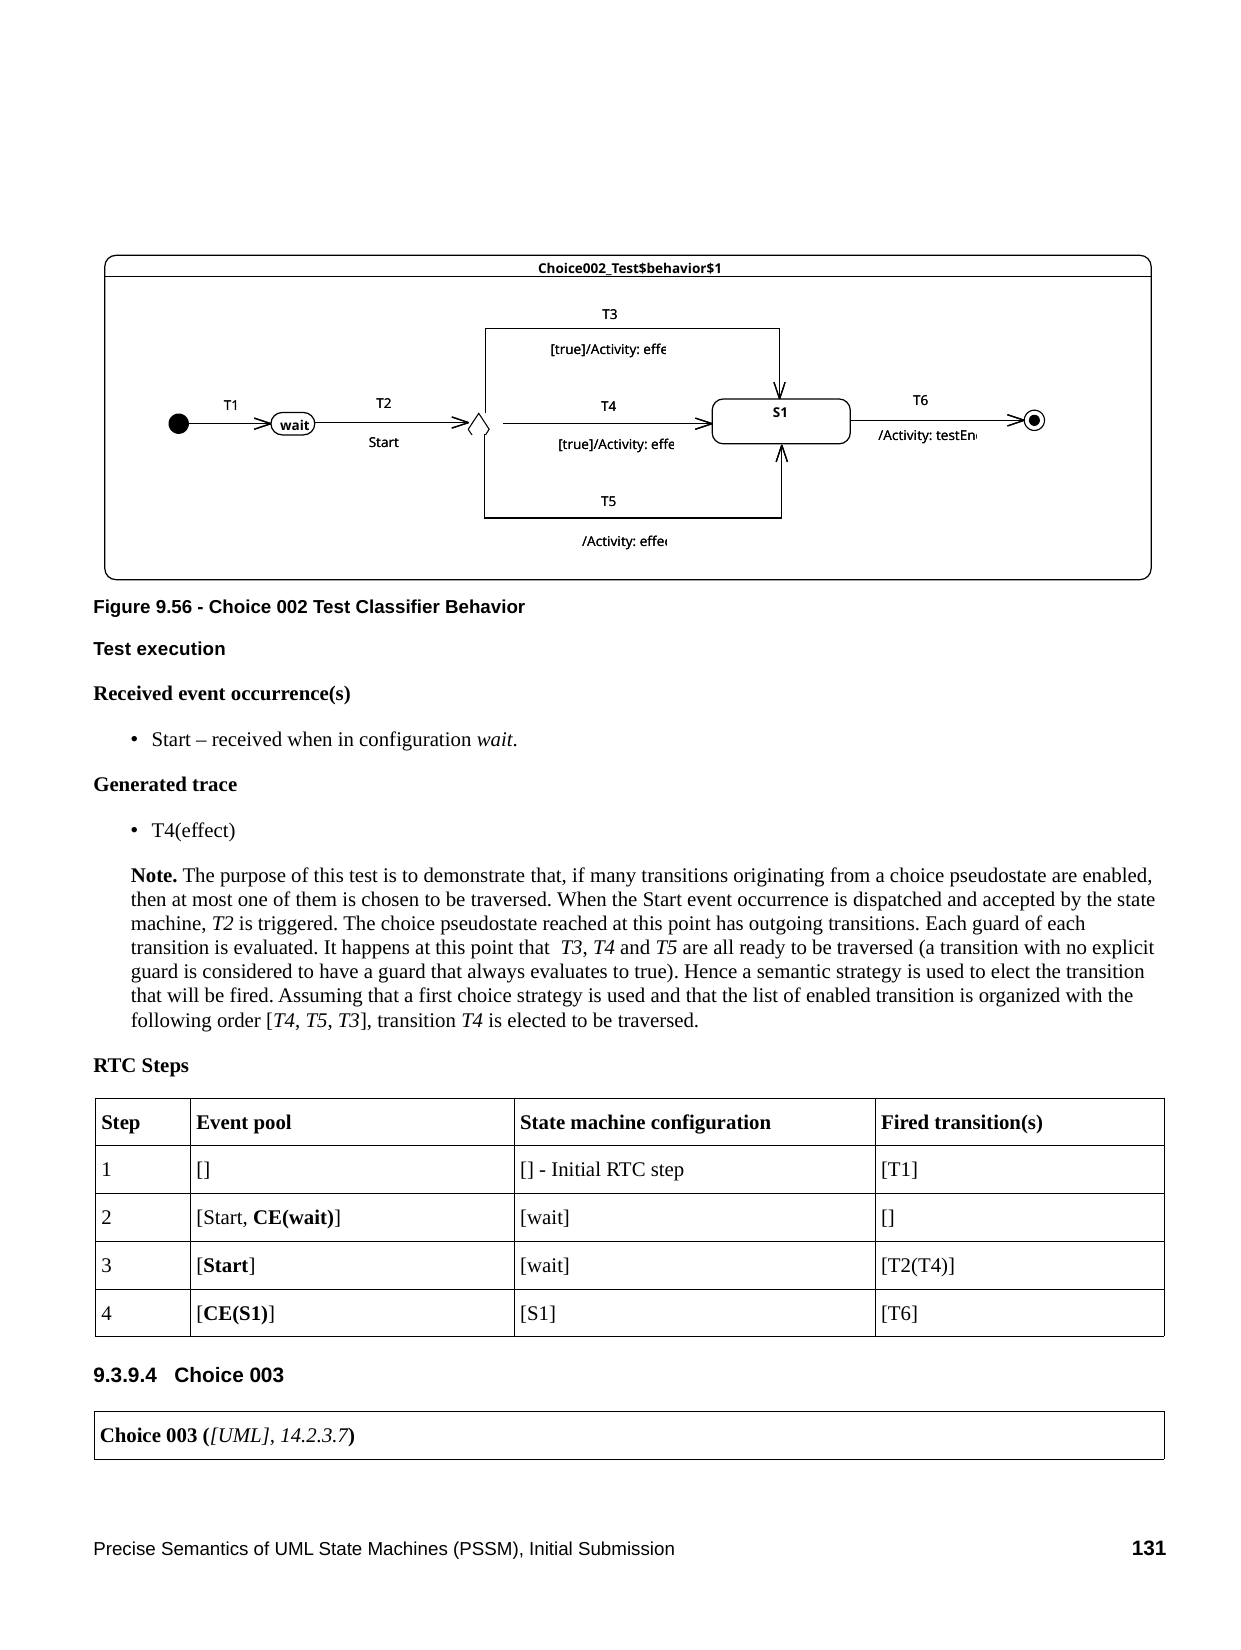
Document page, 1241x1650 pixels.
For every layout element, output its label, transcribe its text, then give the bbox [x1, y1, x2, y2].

list T4(effect) [131, 817, 1164, 842]
table_header Fired transition(s) [876, 1099, 1164, 1145]
table_cell 2 [96, 1194, 190, 1241]
subtitle Choice 003 [93, 1361, 1164, 1386]
table_header Choice 003 ([UML], 14.2.3.7) [95, 1412, 1164, 1459]
table_header Step [96, 1099, 190, 1145]
text Received event occurrence(s) [93, 681, 1164, 705]
table_cell [wait] [515, 1242, 875, 1288]
table_header State machine configuration [515, 1099, 875, 1145]
table_cell [S1] [515, 1290, 875, 1336]
table_cell [] [876, 1194, 1164, 1241]
text Note. The purpose of this test is to demonstrate that, if many transitions originating from a choice pseudostate are enabled, then at most one of them is chosen to be traversed. When the Start event occurrence is dispatched and accepted by the state machine, T2 is triggered. The choice pseudostate reached at this point has outgoing transitions. Each guard of each transition is evaluated. It happens at this point that T3, T4 and T5 are all ready to be traversed (a transition with no explicit guard is considered to have a guard that always evaluates to true). Hence a semantic strategy is used to elect the transition that will be fired. Assuming that a first choice strategy is used and that the list of enabled transition is organized with the following order [T4, T5, T3], transition T4 is elected to be traversed. [131, 863, 1164, 1032]
table_cell 1 [96, 1146, 190, 1193]
subtitle Test execution [93, 617, 1164, 660]
table_cell [T2(T4)] [876, 1242, 1164, 1288]
table_cell [T6] [876, 1290, 1164, 1336]
table_cell [] - Initial RTC step [515, 1146, 875, 1193]
table_cell [wait] [515, 1194, 875, 1241]
table_cell 3 [96, 1242, 190, 1288]
table_cell [Start] [191, 1242, 514, 1288]
table_cell [Start, CE(wait)] [191, 1194, 514, 1241]
table_cell [] [191, 1146, 514, 1193]
text Figure 9.56 - Choice 002 Test Classifier Behavior [93, 243, 1164, 617]
list Start – received when in configuration wait. [131, 726, 1164, 751]
table_cell 4 [96, 1290, 190, 1336]
table_cell [CE(S1)] [191, 1290, 514, 1336]
text Generated trace [93, 772, 1164, 796]
text RTC Steps [93, 1053, 1164, 1077]
subtitle [93, 231, 1164, 243]
table_header Event pool [191, 1099, 514, 1145]
table_cell [T1] [876, 1146, 1164, 1193]
